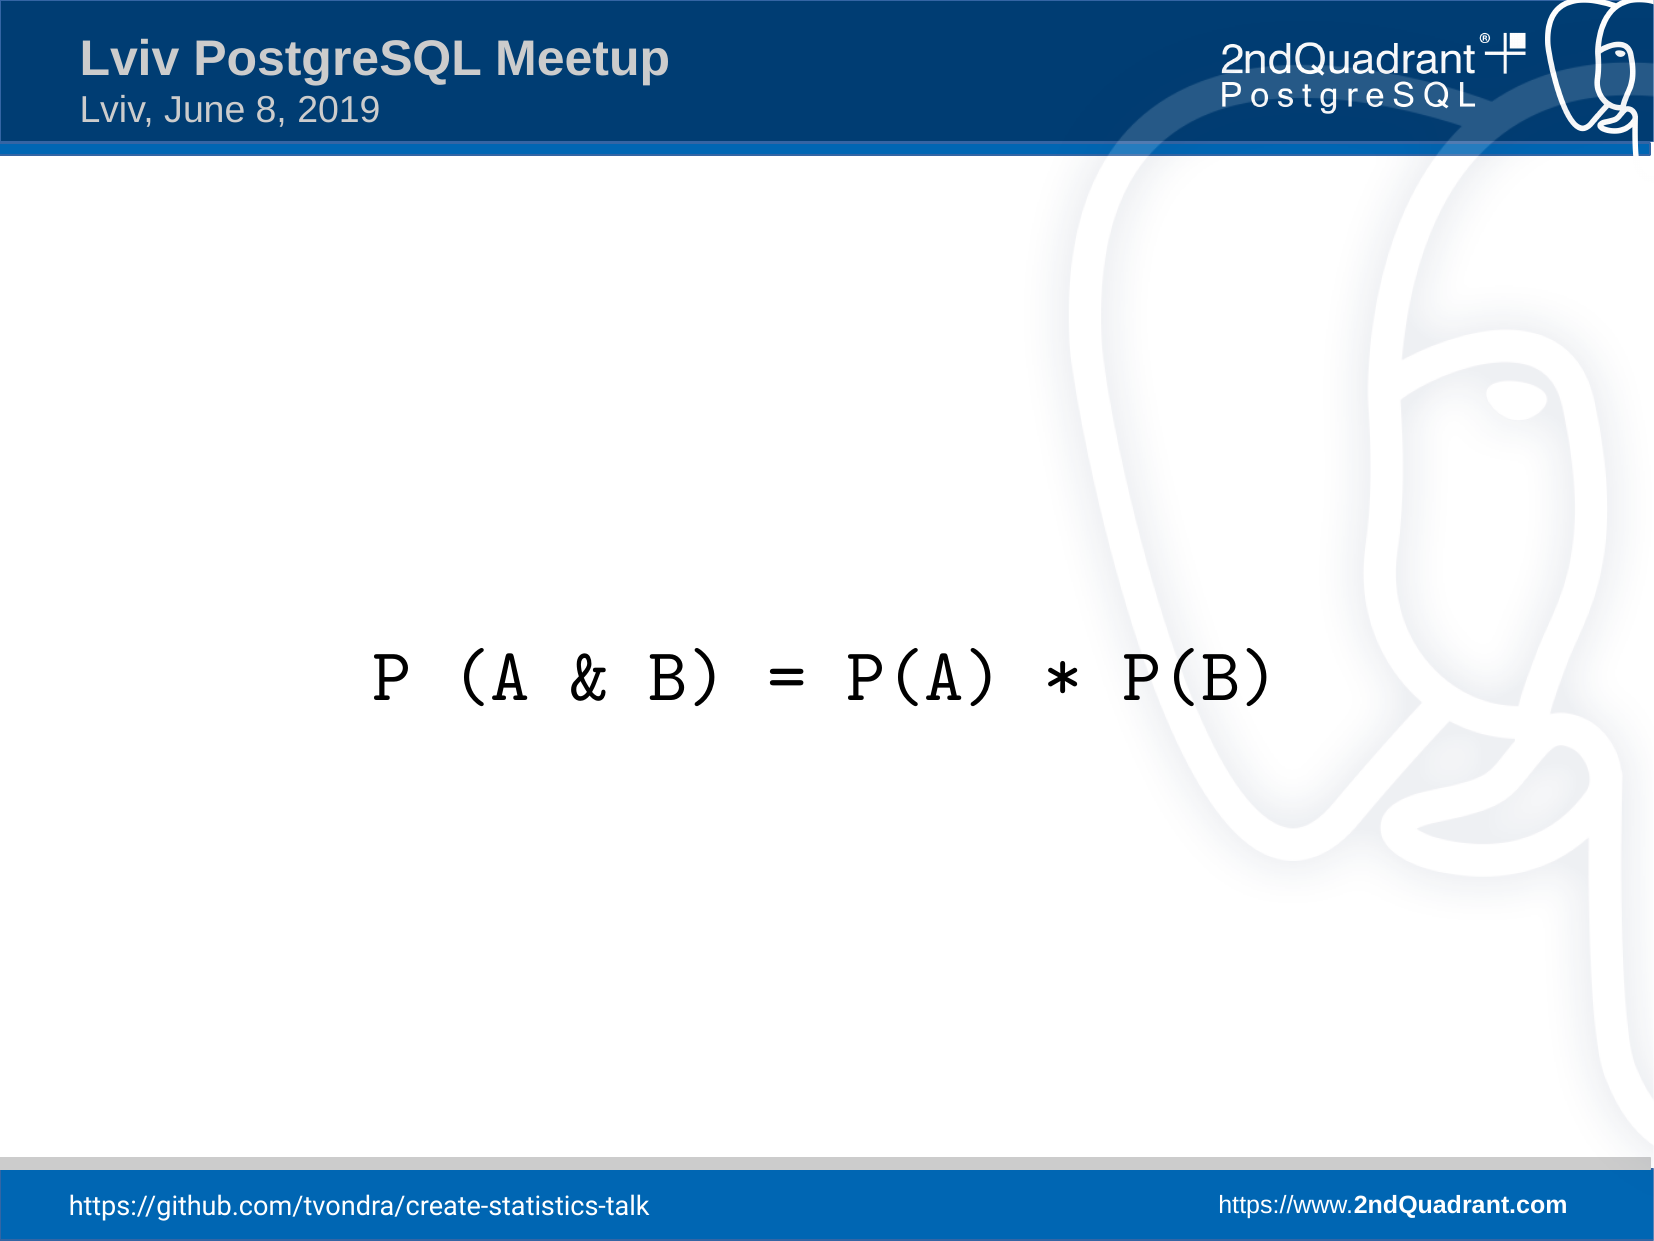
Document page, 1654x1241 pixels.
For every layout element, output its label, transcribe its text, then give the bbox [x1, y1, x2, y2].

list P (A & B) = P(A) * P(B) [82, 301, 1571, 1022]
picture [632, 0, 1654, 1241]
